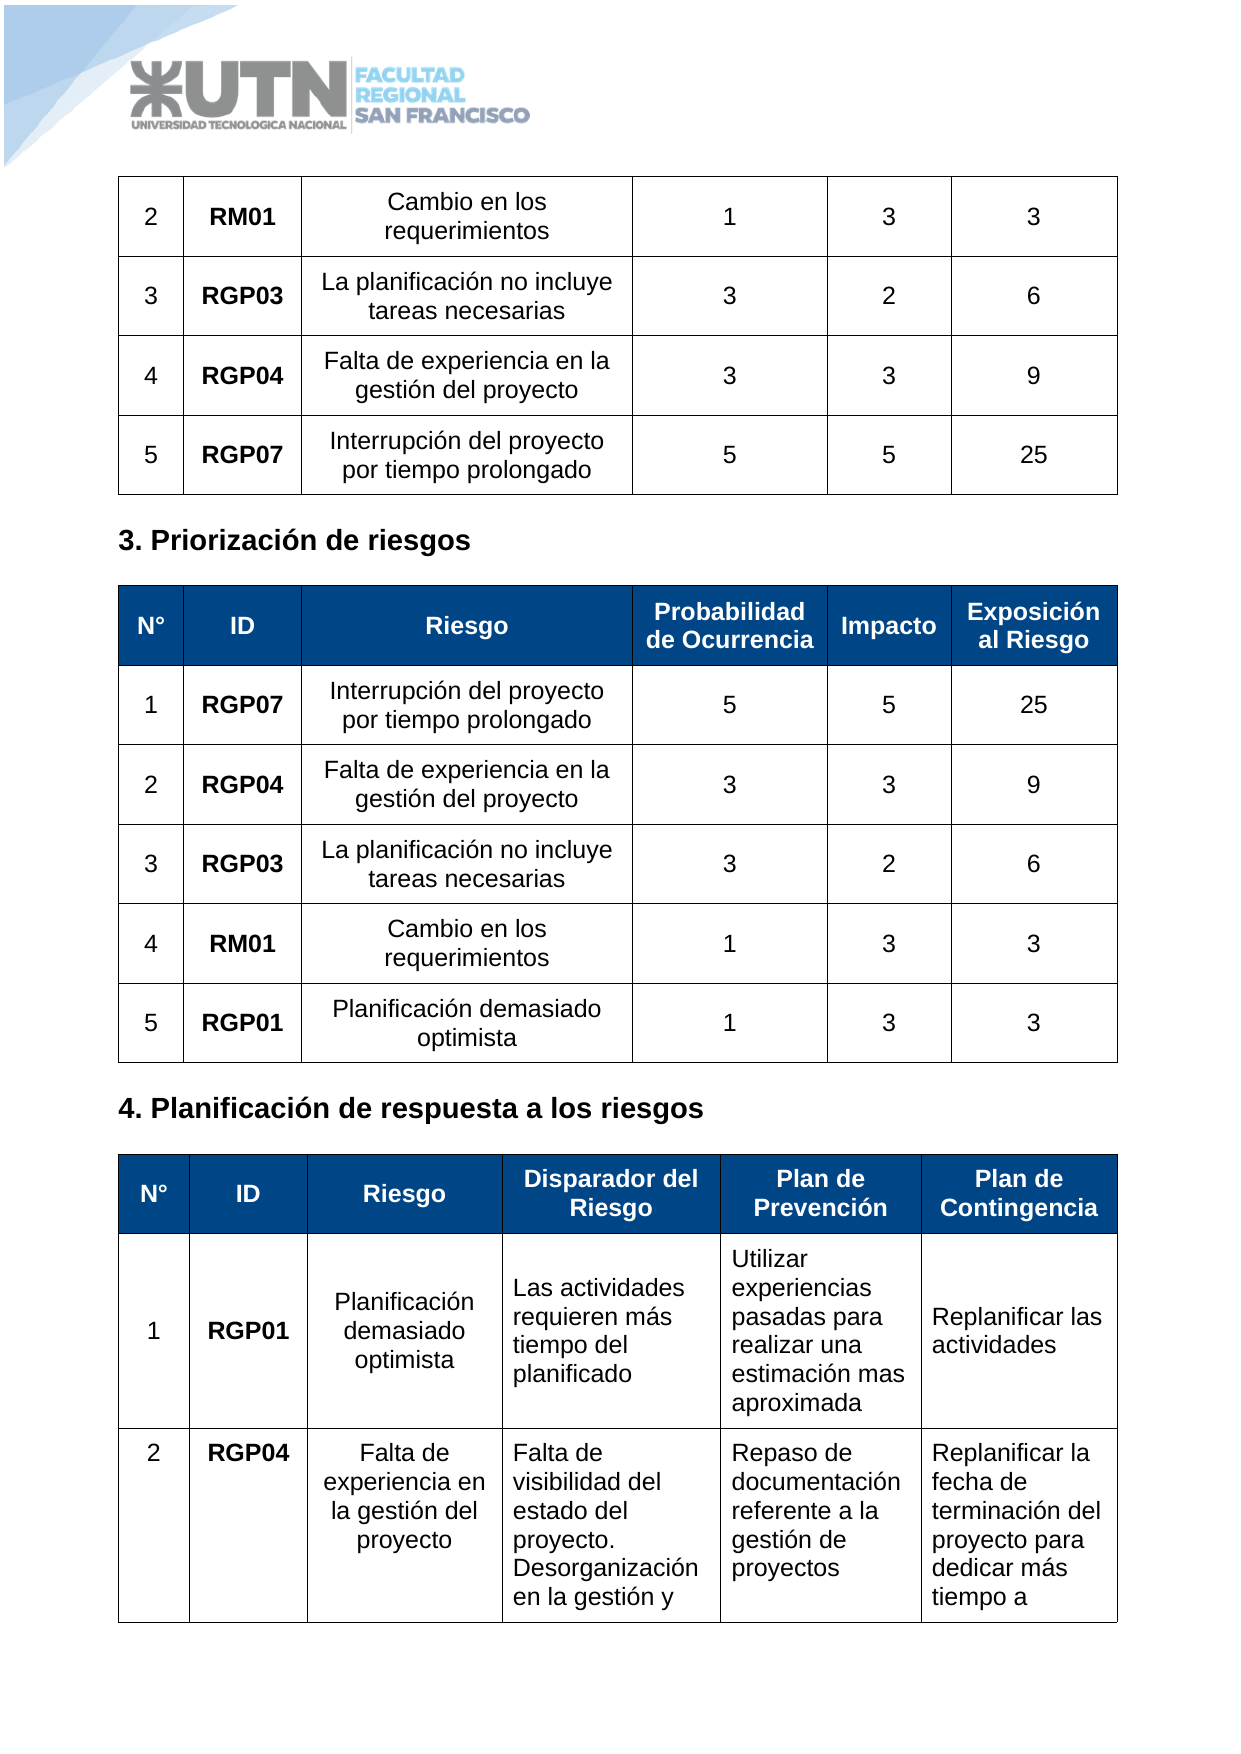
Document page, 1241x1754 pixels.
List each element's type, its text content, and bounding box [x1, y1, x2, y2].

picture [3, 5, 532, 169]
table_cell Cambio en los requerimientos [302, 904, 632, 983]
table_cell RGP04 [184, 336, 301, 415]
table_cell 3 [952, 904, 1117, 983]
table_cell 25 [952, 416, 1117, 494]
table_header Exposición al Riesgo [952, 586, 1117, 665]
table_cell 5 [119, 416, 183, 494]
table_header Impacto [828, 586, 951, 665]
table_cell 1 [633, 177, 827, 256]
table_cell 2 [119, 1429, 189, 1622]
table_cell 3 [952, 177, 1117, 256]
table_cell 5 [633, 416, 827, 494]
table_cell 3 [828, 984, 951, 1062]
table_cell RGP07 [184, 416, 301, 494]
table_header Disparador del Riesgo [503, 1155, 720, 1233]
table_cell Interrupción del proyecto por tiempo prolongado [302, 416, 632, 494]
table_cell Replanificar la fecha de terminación del proyecto para dedicar más tiempo a [922, 1429, 1117, 1622]
table_cell 3 [952, 984, 1117, 1062]
table_cell 2 [119, 745, 183, 824]
table_cell Falta de visibilidad del estado del proyecto. Desorganización en la gestión y [503, 1429, 720, 1622]
table_cell 4 [119, 336, 183, 415]
table_header Plan de Prevención [721, 1155, 921, 1233]
table_cell La planificación no incluye tareas necesarias [302, 257, 632, 335]
table_cell Falta de experiencia en la gestión del proyecto [302, 336, 632, 415]
table_cell 4 [119, 904, 183, 983]
table_cell RGP07 [184, 666, 301, 744]
table_cell 3 [633, 825, 827, 903]
table_cell RGP01 [184, 984, 301, 1062]
table_cell 3 [633, 745, 827, 824]
table_cell 9 [952, 745, 1117, 824]
table_cell 2 [828, 825, 951, 903]
table_cell Falta de experiencia en la gestión del proyecto [302, 745, 632, 824]
text 3. Priorización de riesgos [118, 523, 1122, 557]
table_cell RGP04 [184, 745, 301, 824]
table_header Riesgo [308, 1155, 502, 1233]
table_header N° [119, 1155, 189, 1233]
table_cell Falta de experiencia en la gestión del proyecto [308, 1429, 502, 1622]
table_header ID [184, 586, 301, 665]
table_cell 3 [633, 257, 827, 335]
table_cell RGP03 [184, 825, 301, 903]
table_cell RGP04 [190, 1429, 307, 1622]
table_cell 6 [952, 825, 1117, 903]
table_cell 1 [119, 666, 183, 744]
table_cell RM01 [184, 904, 301, 983]
table_cell 2 [828, 257, 951, 335]
table_cell Planificación demasiado optimista [308, 1234, 502, 1427]
table_header ID [190, 1155, 307, 1233]
table_cell 25 [952, 666, 1117, 744]
table_header Riesgo [302, 586, 632, 665]
table_cell 3 [119, 825, 183, 903]
table_cell Replanificar las actividades [922, 1234, 1117, 1427]
table_cell Repaso de documentación referente a la gestión de proyectos [721, 1429, 921, 1622]
table_cell 5 [633, 666, 827, 744]
table_cell 5 [119, 984, 183, 1062]
table_cell 1 [633, 904, 827, 983]
table_cell 3 [828, 336, 951, 415]
table_cell 3 [828, 904, 951, 983]
table_cell Planificación demasiado optimista [302, 984, 632, 1062]
table_cell Utilizar experiencias pasadas para realizar una estimación mas aproximada [721, 1234, 921, 1427]
table_cell 3 [828, 177, 951, 256]
table_cell RM01 [184, 177, 301, 256]
table_cell 1 [633, 984, 827, 1062]
table_cell 5 [828, 416, 951, 494]
table_cell 6 [952, 257, 1117, 335]
text 4. Planificación de respuesta a los riesgos [118, 1091, 1122, 1125]
table_cell 1 [119, 1234, 189, 1427]
table_cell 9 [952, 336, 1117, 415]
table_cell 3 [828, 745, 951, 824]
table_cell 3 [633, 336, 827, 415]
table_header Plan de Contingencia [922, 1155, 1117, 1233]
table_cell 5 [828, 666, 951, 744]
table_header Probabilidad de Ocurrencia [633, 586, 827, 665]
table_cell Las actividades requieren más tiempo del planificado [503, 1234, 720, 1427]
table_cell Interrupción del proyecto por tiempo prolongado [302, 666, 632, 744]
table_cell 3 [119, 257, 183, 335]
table_cell RGP01 [190, 1234, 307, 1427]
table_cell 2 [119, 177, 183, 256]
table_cell La planificación no incluye tareas necesarias [302, 825, 632, 903]
table_cell Cambio en los requerimientos [302, 177, 632, 256]
table_header N° [119, 586, 183, 665]
table_cell RGP03 [184, 257, 301, 335]
